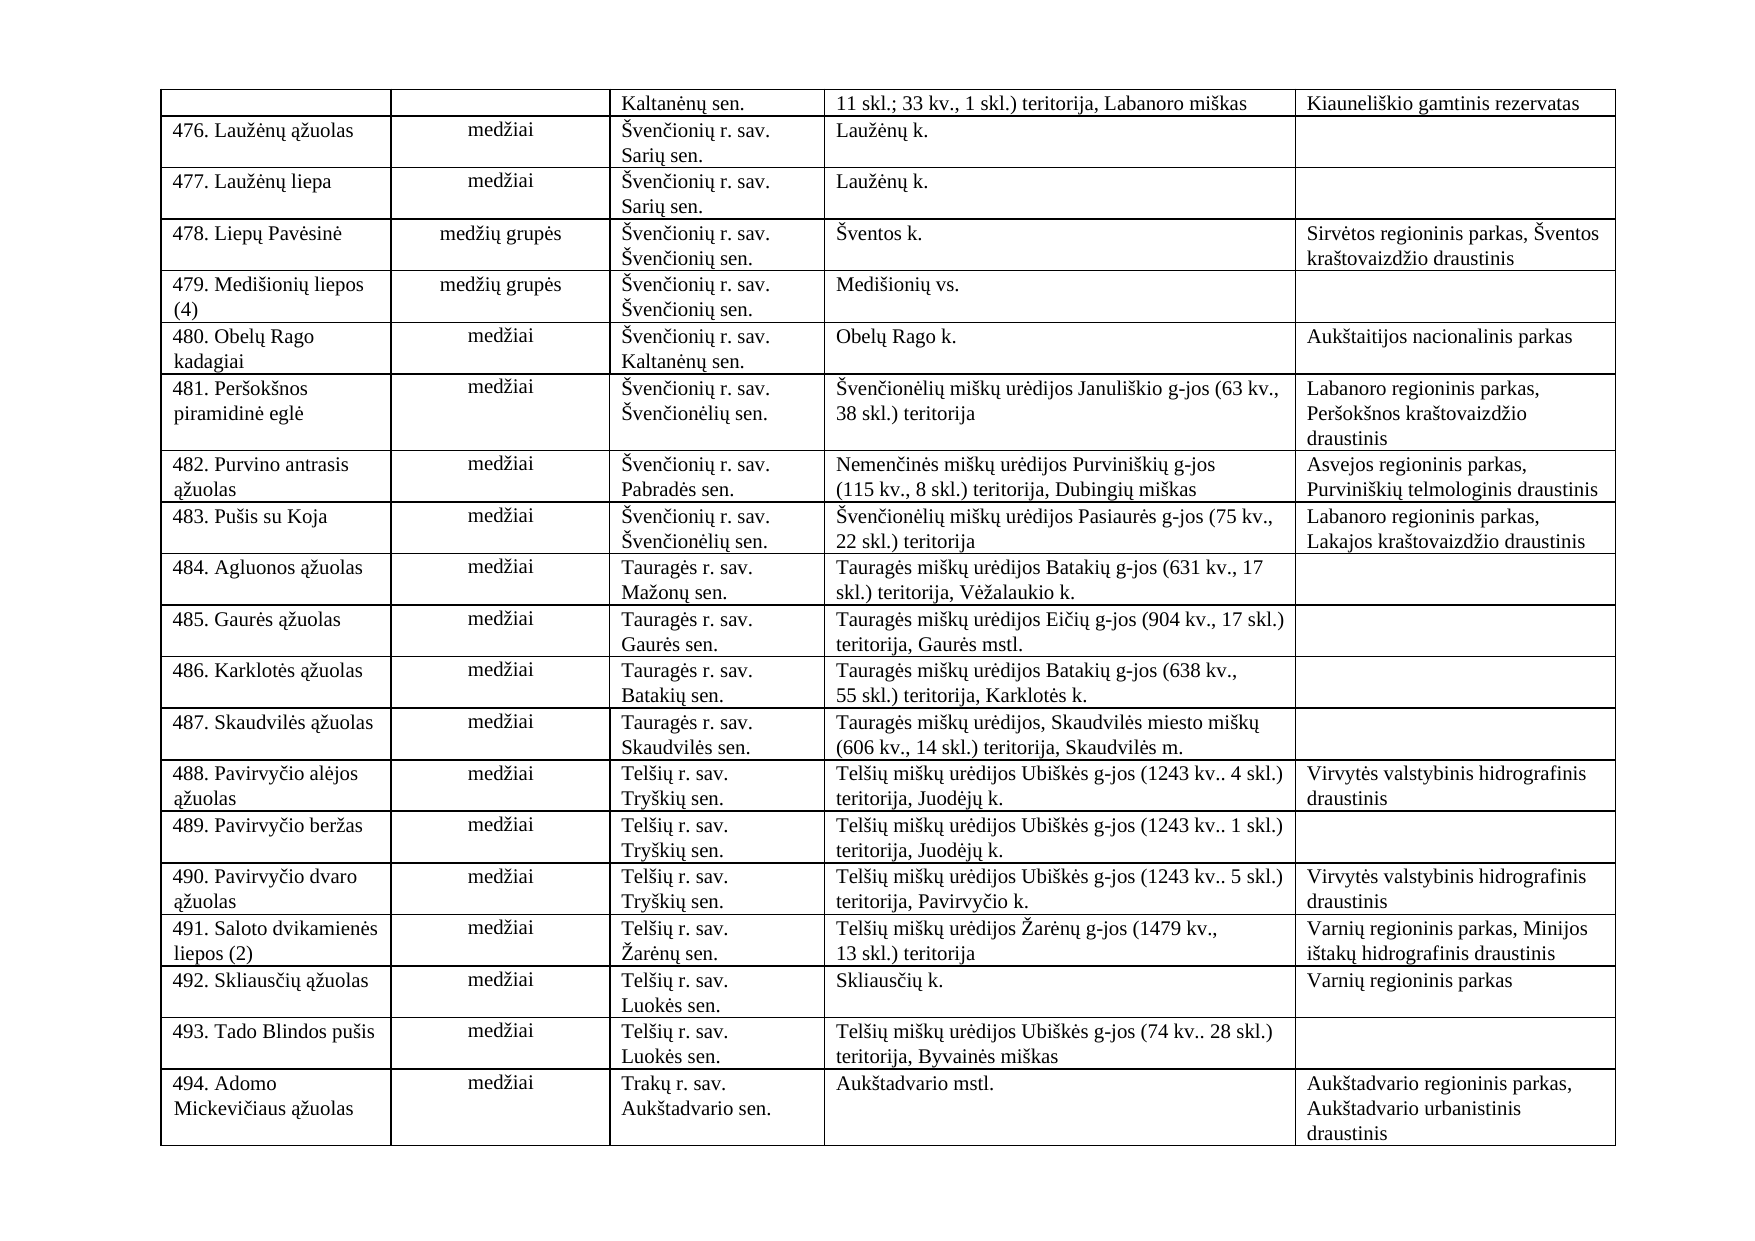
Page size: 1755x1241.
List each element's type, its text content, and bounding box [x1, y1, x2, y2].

table_cell Tauragės r. sav. Batakių sen. [610, 657, 824, 707]
table_cell Tauragės miškų urėdijos Eičių g-jos (904 kv., 17 skl.) teritorija, Gaurės mstl. [825, 606, 1295, 656]
table_cell medžiai [392, 864, 609, 913]
table_cell Tauragės r. sav. Gaurės sen. [610, 606, 824, 656]
table_cell medžiai [392, 168, 609, 218]
table_cell 490. Pavirvyčio dvaro ąžuolas [162, 864, 390, 913]
table_cell Tauragės miškų urėdijos Batakių g-jos (638 kv., 55 skl.) teritorija, Karklotės k. [825, 657, 1295, 707]
table_cell Tauragės r. sav. Skaudvilės sen. [611, 709, 824, 759]
table_cell Telšių r. sav. Tryškių sen. [611, 864, 824, 913]
table_cell [1296, 271, 1615, 321]
table_cell medžiai [392, 503, 609, 553]
table_cell medžiai [392, 375, 609, 449]
table_cell 483. Pušis su Koja [162, 503, 390, 553]
table_cell Švenčionėlių miškų urėdijos Pasiaurės g-jos (75 kv., 22 skl.) teritorija [825, 503, 1295, 553]
table_cell Švenčionių r. sav. Sarių sen. [611, 168, 824, 218]
table_cell Varnių regioninis parkas, Minijos ištakų hidrografinis draustinis [1296, 915, 1615, 965]
table_cell medžiai [392, 606, 609, 656]
table_cell Kaltanėnų sen. [611, 90, 824, 115]
table_cell Telšių r. sav. Žarėnų sen. [611, 915, 824, 965]
table_cell 494. Adomo Mickevičiaus ąžuolas [162, 1070, 390, 1145]
table_cell [1296, 606, 1615, 656]
table_cell Asvejos regioninis parkas, Purviniškių telmologinis draustinis [1296, 451, 1615, 501]
table_cell Telšių miškų urėdijos Ubiškės g-jos (74 kv.. 28 skl.) teritorija, Byvainės miškas [825, 1018, 1295, 1068]
table_cell medžiai [392, 117, 609, 167]
table_cell medžiai [392, 1018, 609, 1068]
table_cell [1296, 117, 1615, 167]
table_cell Tauragės miškų urėdijos, Skaudvilės miesto miškų (606 kv., 14 skl.) teritorija, Skaudvilės m. [825, 709, 1295, 759]
table_cell Švenčionių r. sav. Švenčionėlių sen. [610, 375, 824, 449]
table_cell Laužėnų k. [825, 168, 1295, 218]
table_cell 484. Agluonos ąžuolas [162, 554, 390, 604]
table_cell medžiai [392, 451, 609, 501]
table_cell Aukštaitijos nacionalinis parkas [1296, 323, 1615, 373]
table_cell [1296, 812, 1615, 862]
table_cell 480. Obelų Rago kadagiai [162, 323, 390, 373]
table_cell Telšių r. sav. Luokės sen. [611, 1018, 824, 1068]
table_cell [392, 90, 609, 115]
table_cell medžiai [392, 1070, 609, 1145]
table_cell Telšių r. sav. Tryškių sen. [611, 761, 824, 810]
table_cell medžių grupės [392, 271, 609, 321]
table_cell 477. Laužėnų liepa [162, 168, 390, 218]
table_cell Telšių miškų urėdijos Žarėnų g-jos (1479 kv., 13 skl.) teritorija [825, 915, 1295, 965]
table_cell Virvytės valstybinis hidrografinis draustinis [1296, 761, 1615, 810]
table_cell medžiai [392, 323, 609, 373]
table_cell [1296, 657, 1615, 707]
table_cell Aukštadvario mstl. [825, 1070, 1295, 1145]
table_cell [1296, 554, 1615, 604]
table_cell 488. Pavirvyčio alėjos ąžuolas [162, 761, 390, 810]
table_cell 492. Skliausčių ąžuolas [162, 967, 390, 1017]
table_cell Telšių r. sav. Luokės sen. [611, 967, 824, 1017]
table_cell Varnių regioninis parkas [1296, 967, 1615, 1017]
table_cell medžiai [392, 915, 609, 965]
table_cell Šventos k. [825, 220, 1295, 270]
table_cell Medišionių vs. [825, 271, 1295, 321]
table_cell Skliausčių k. [825, 967, 1295, 1017]
table_cell Tauragės miškų urėdijos Batakių g-jos (631 kv., 17 skl.) teritorija, Vėžalaukio k. [825, 554, 1295, 604]
table_cell [1296, 1018, 1615, 1068]
table_cell 487. Skaudvilės ąžuolas [162, 709, 390, 759]
table_cell 493. Tado Blindos pušis [162, 1018, 390, 1068]
table_cell Švenčionių r. sav. Pabradės sen. [610, 451, 824, 501]
table_cell Telšių miškų urėdijos Ubiškės g-jos (1243 kv.. 4 skl.) teritorija, Juodėjų k. [825, 761, 1295, 810]
table_cell Telšių miškų urėdijos Ubiškės g-jos (1243 kv.. 1 skl.) teritorija, Juodėjų k. [825, 812, 1295, 862]
table_cell Laužėnų k. [825, 117, 1295, 167]
table_cell medžiai [392, 967, 609, 1017]
table_cell Labanoro regioninis parkas, Lakajos kraštovaizdžio draustinis [1296, 503, 1615, 553]
table_cell 476. Laužėnų ąžuolas [162, 117, 390, 167]
table_cell medžių grupės [392, 220, 609, 270]
table_cell medžiai [392, 709, 609, 759]
table_cell Kiauneliškio gamtinis rezervatas [1296, 90, 1615, 115]
table_cell Trakų r. sav. Aukštadvario sen. [611, 1070, 824, 1145]
table_cell Virvytės valstybinis hidrografinis draustinis [1296, 864, 1615, 913]
table_cell Labanoro regioninis parkas, Peršokšnos kraštovaizdžio draustinis [1296, 375, 1615, 449]
table_cell Aukštadvario regioninis parkas, Aukštadvario urbanistinis draustinis [1296, 1070, 1615, 1145]
table_cell 478. Liepų Pavėsinė [162, 220, 390, 270]
table_cell [1296, 168, 1615, 218]
table_cell Švenčionių r. sav. Sarių sen. [611, 117, 824, 167]
table_cell medžiai [392, 554, 609, 604]
table_cell Sirvėtos regioninis parkas, Šventos kraštovaizdžio draustinis [1296, 220, 1615, 270]
table_cell Švenčionėlių miškų urėdijos Januliškio g-jos (63 kv., 38 skl.) teritorija [825, 375, 1295, 449]
table_cell Tauragės r. sav. Mažonų sen. [610, 554, 824, 604]
table_cell Obelų Rago k. [825, 323, 1295, 373]
table_cell medžiai [392, 812, 609, 862]
table_cell 11 skl.; 33 kv., 1 skl.) teritorija, Labanoro miškas [825, 90, 1295, 115]
table_cell Švenčionių r. sav. Kaltanėnų sen. [611, 323, 824, 373]
table_cell Telšių miškų urėdijos Ubiškės g-jos (1243 kv.. 5 skl.) teritorija, Pavirvyčio k. [825, 864, 1295, 913]
table_cell [162, 90, 390, 115]
table_cell 486. Karklotės ąžuolas [162, 657, 390, 707]
table_cell [1296, 709, 1615, 759]
table_cell 481. Peršokšnos piramidinė eglė [162, 375, 390, 449]
table_cell medžiai [392, 657, 609, 707]
table_cell 491. Saloto dvikamienės liepos (2) [162, 915, 390, 965]
table_cell Švenčionių r. sav. Švenčionių sen. [611, 220, 824, 270]
table_cell medžiai [392, 761, 609, 810]
table_cell Švenčionių r. sav. Švenčionių sen. [611, 271, 824, 321]
table_cell Telšių r. sav. Tryškių sen. [611, 812, 824, 862]
table_cell Nemenčinės miškų urėdijos Purviniškių g-jos (115 kv., 8 skl.) teritorija, Dubingių miškas [825, 451, 1295, 501]
table_cell 479. Medišionių liepos (4) [162, 271, 390, 321]
table_cell 489. Pavirvyčio beržas [162, 812, 390, 862]
table_cell 485. Gaurės ąžuolas [162, 606, 390, 656]
table_cell 482. Purvino antrasis ąžuolas [162, 451, 390, 501]
table_cell Švenčionių r. sav. Švenčionėlių sen. [610, 503, 824, 553]
